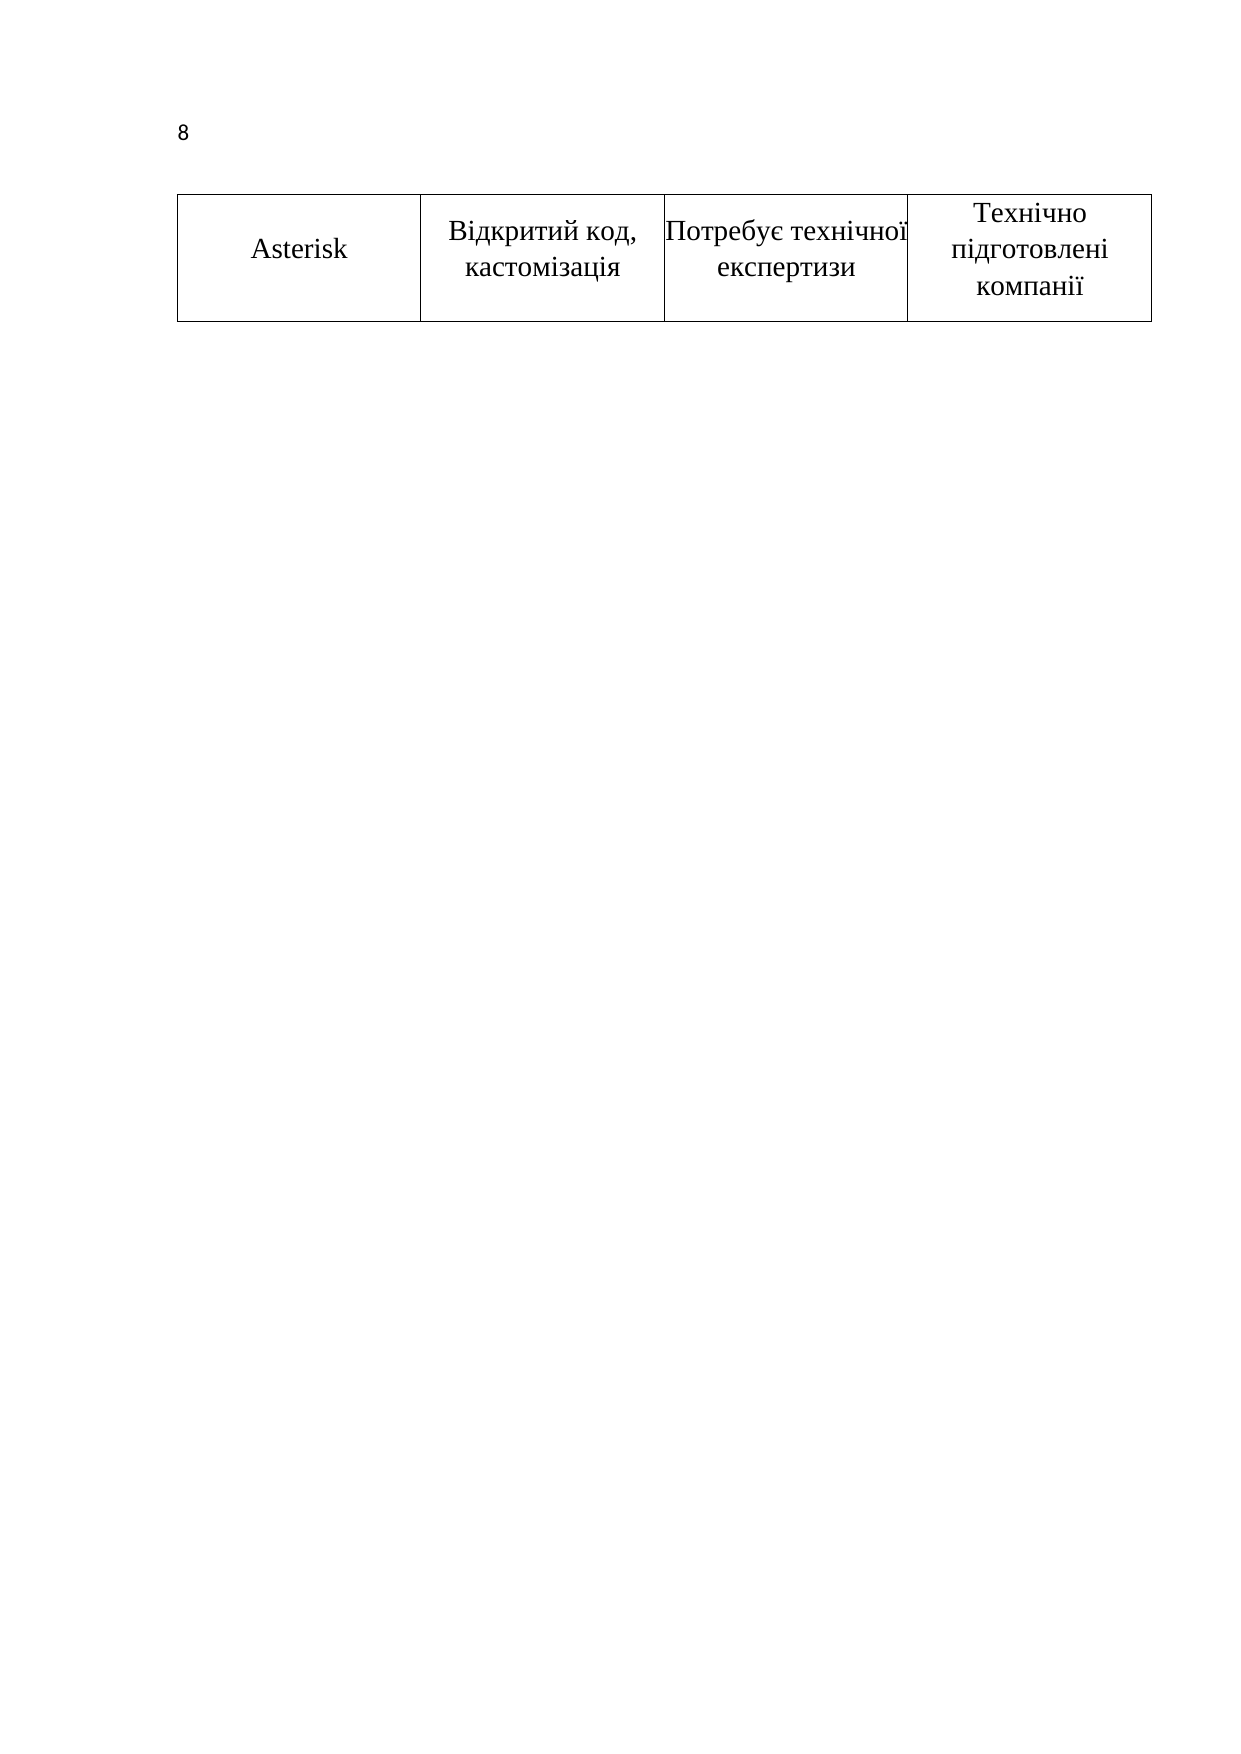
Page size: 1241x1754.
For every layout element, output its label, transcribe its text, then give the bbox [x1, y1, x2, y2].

table_cell Потребує технічної експертизи [665, 195, 907, 321]
table_cell Asterisk [178, 195, 420, 321]
table_cell Технічно підготовлені компанії [908, 195, 1151, 321]
table_cell Відкритий код, кастомізація [421, 195, 664, 321]
